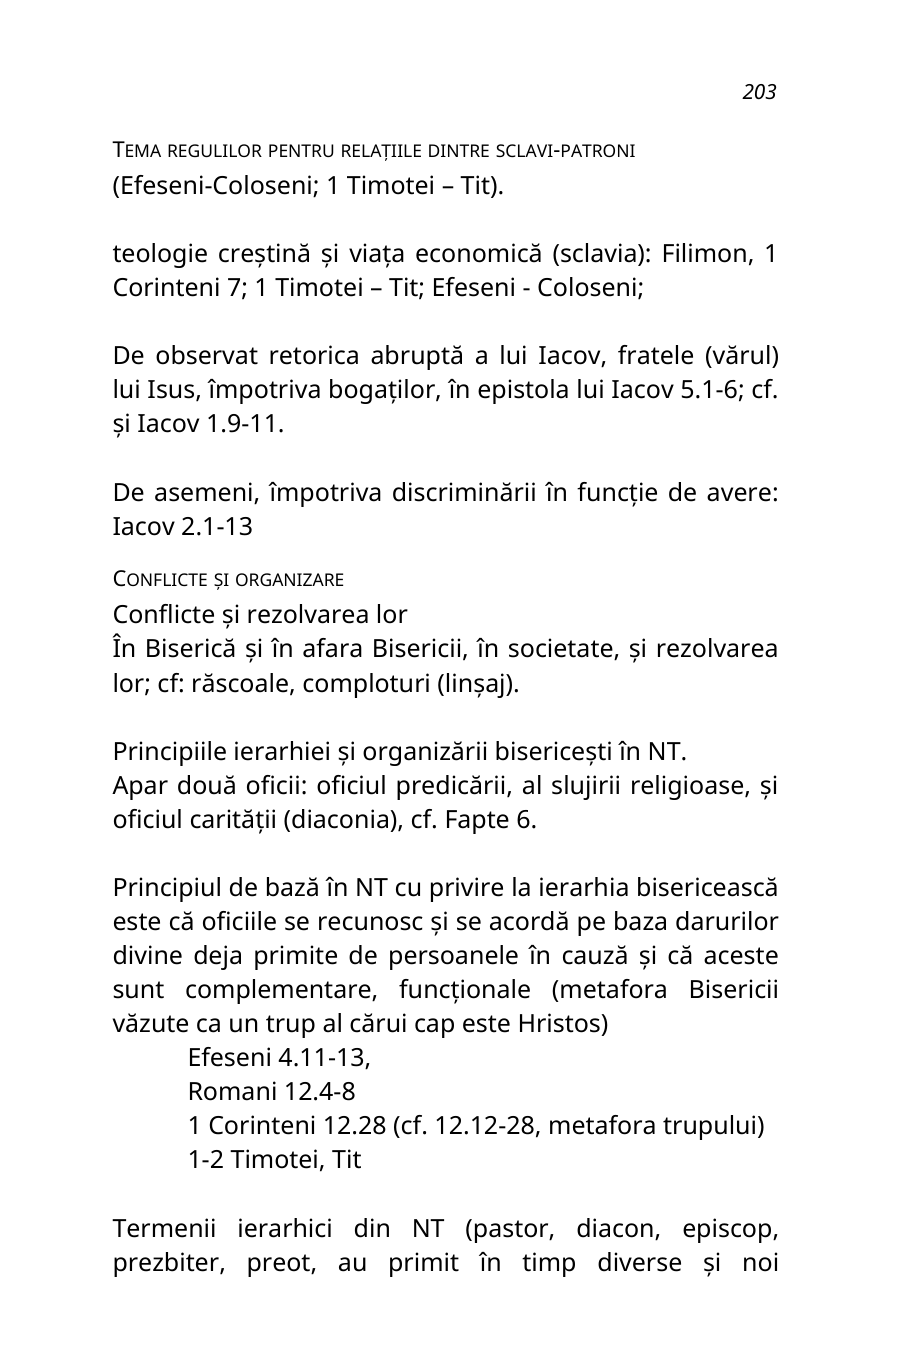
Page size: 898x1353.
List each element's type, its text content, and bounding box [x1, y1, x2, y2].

text Principiul de bază în NT cu privire la ierarhia bisericească este că oficiile se recunosc şi se acordă pe baza darurilor divine deja primite de persoanele în cauză şi că aceste sunt complementare, funcţionale (metafora Bisericii văzute ca un trup al cărui cap este Hristos) [112, 869, 779, 1040]
text De asemeni, împotriva discriminării în funcţie de avere: Iacov 2.1-13 [112, 474, 779, 542]
text De observat retorica abruptă a lui Iacov, fratele (vărul) lui Isus, împotriva bogaţilor, în epistola lui Iacov 5.1-6; cf. şi Iacov 1.9-11. [112, 338, 779, 440]
text (Efeseni-Coloseni; 1 Timotei – Tit). [112, 168, 779, 202]
text În Biserică şi în afara Bisericii, în societate, şi rezolvarea lor; cf: răscoale, comploturi (linşaj). [112, 631, 779, 699]
text Conflicte şi rezolvarea lor [112, 597, 779, 631]
text teologie creştină şi viaţa economică (sclavia): Filimon, 1 Corinteni 7; 1 Timotei – Tit; Efeseni - Coloseni; [112, 236, 779, 304]
text Romani 12.4-8 [187, 1074, 779, 1108]
text 1-2 Timotei, Tit [187, 1142, 779, 1176]
text Efeseni 4.11-13, [187, 1040, 779, 1074]
subtitle Tema regulilor pentru relaţiile dintre sclavi-patroni [112, 134, 779, 163]
text Principiile ierarhiei şi organizării bisericeşti în NT. [112, 733, 779, 767]
text Apar două oficii: oficiul predicării, al slujirii religioase, şi oficiul carităţii (diaconia), cf. Fapte 6. [112, 767, 779, 836]
text Termenii ierarhici din NT (pastor, diacon, episcop, prezbiter, preot, au primit în timp diverse şi noi [112, 1210, 779, 1278]
subtitle Conflicte şi organizare [112, 563, 779, 593]
text 1 Corinteni 12.28 (cf. 12.12-28, metafora trupului) [187, 1108, 779, 1142]
